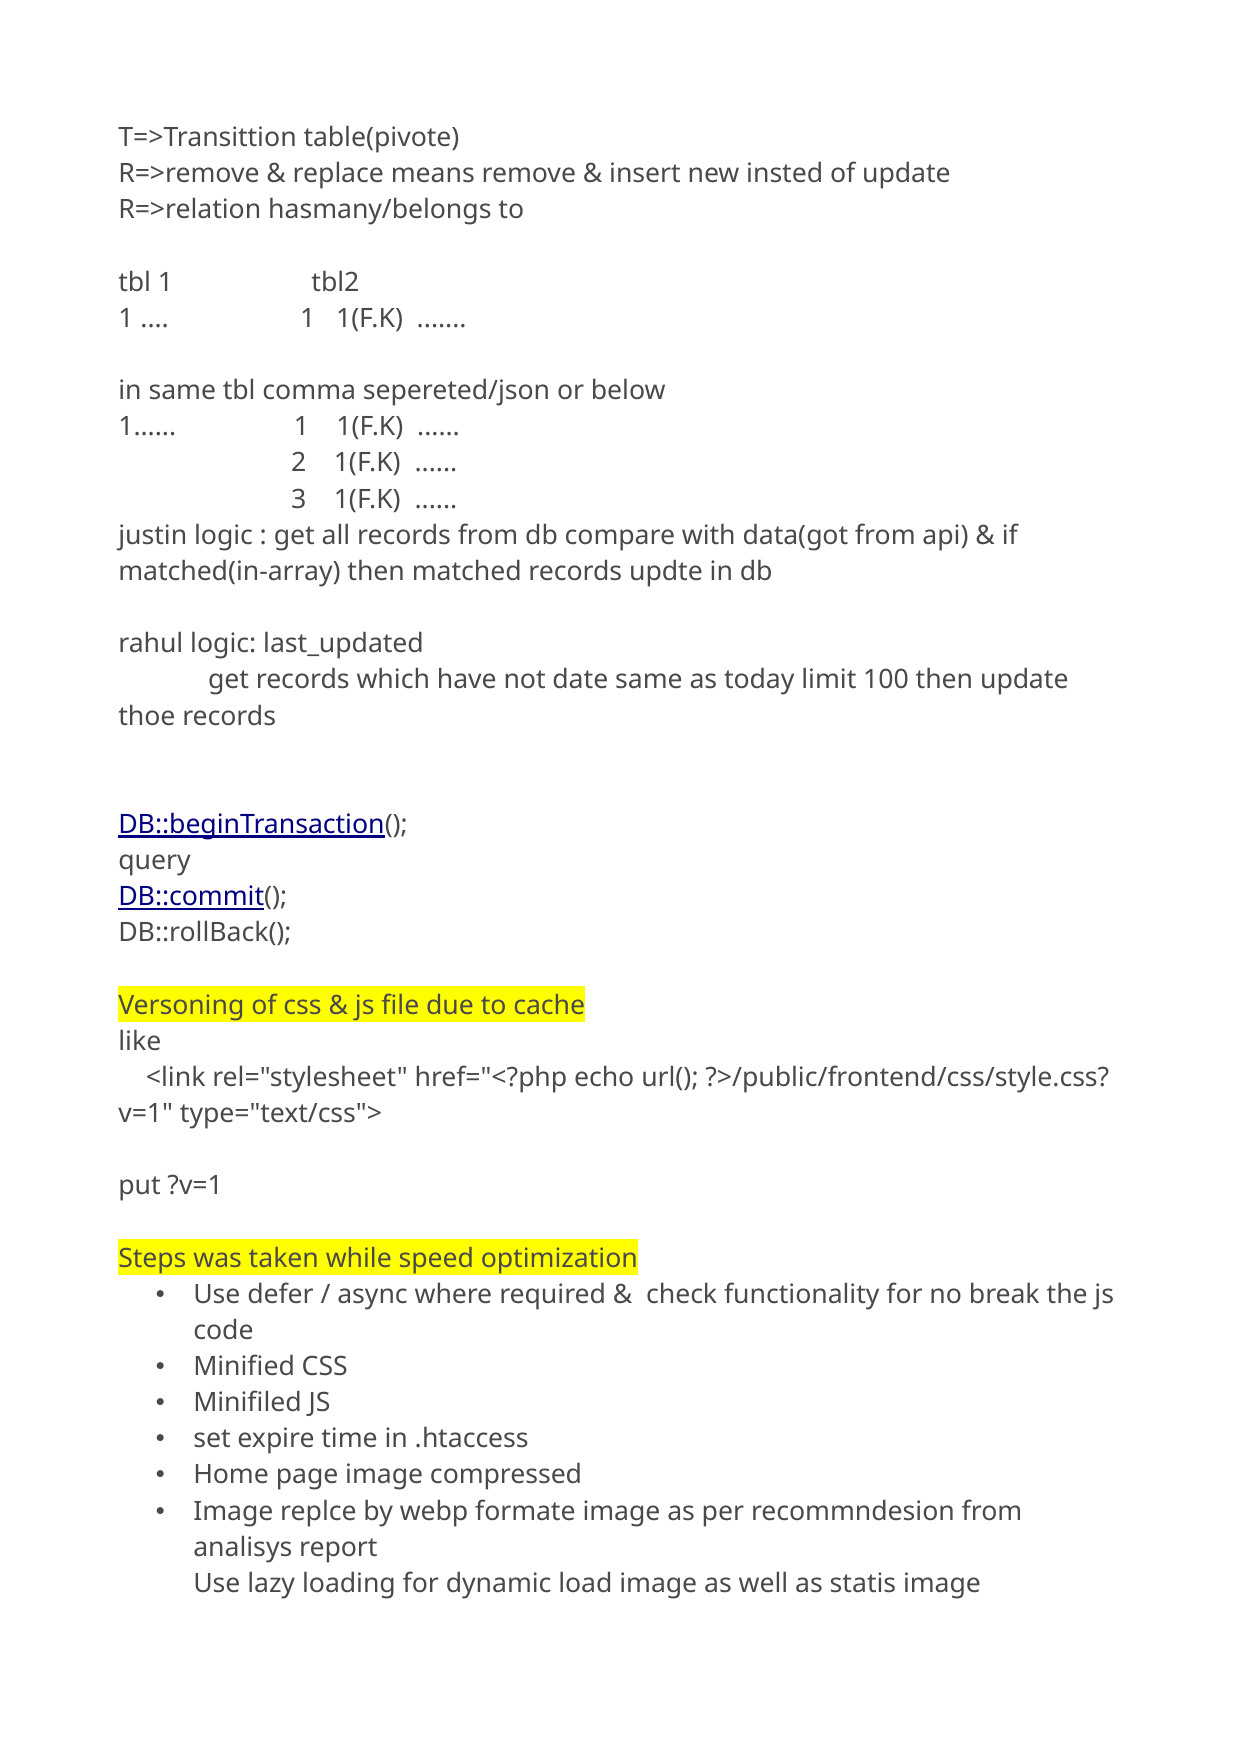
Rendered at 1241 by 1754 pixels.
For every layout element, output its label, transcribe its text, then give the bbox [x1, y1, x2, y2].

text tbl 1 tbl2 [118, 263, 1122, 299]
text DB::beginTransaction(); [118, 805, 1122, 841]
list Minified CSS [156, 1347, 1122, 1383]
text 3 1(F.K) ...... [118, 479, 1122, 516]
list set expire time in .htaccess [156, 1419, 1122, 1456]
text 2 1(F.K) ...... [118, 443, 1122, 479]
text Steps was taken while speed optimization [118, 1239, 1122, 1275]
text 1 .... 1 1(F.K) ....... [118, 299, 1122, 335]
text DB::commit(); [118, 877, 1122, 913]
text DB::rollBack(); [118, 913, 1122, 949]
text justin logic : get all records from db compare with data(got from api) & if matched(in-array) then matched records updte in db [118, 516, 1122, 588]
text 1...... 1 1(F.K) ...... [118, 407, 1122, 443]
text put ?v=1 [118, 1166, 1122, 1202]
text rahul logic: last_updated get records which have not date same as today limit 100 then update thoe records [118, 624, 1122, 733]
text query [118, 841, 1122, 877]
list Home page image compressed [156, 1456, 1122, 1492]
text in same tbl comma sepereted/json or below [118, 371, 1122, 407]
list Image replce by webp formate image as per recommndesion from analisys report Use lazy loading for dynamic load image as well as statis image [156, 1492, 1122, 1600]
text <link rel="stylesheet" href="<?php echo url(); ?>/public/frontend/css/style.css?v=1" type="text/css"> [118, 1058, 1122, 1130]
text R=>remove & replace means remove & insert new insted of update [118, 154, 1122, 190]
list Use defer / async where required & check functionality for no break the js code [156, 1275, 1122, 1347]
text R=>relation hasmany/belongs to [118, 190, 1122, 227]
text T=>Transittion table(pivote) [118, 118, 1122, 154]
list Minifiled JS [156, 1383, 1122, 1419]
text Versoning of css & js file due to cache [118, 986, 1122, 1022]
text like [118, 1022, 1122, 1058]
